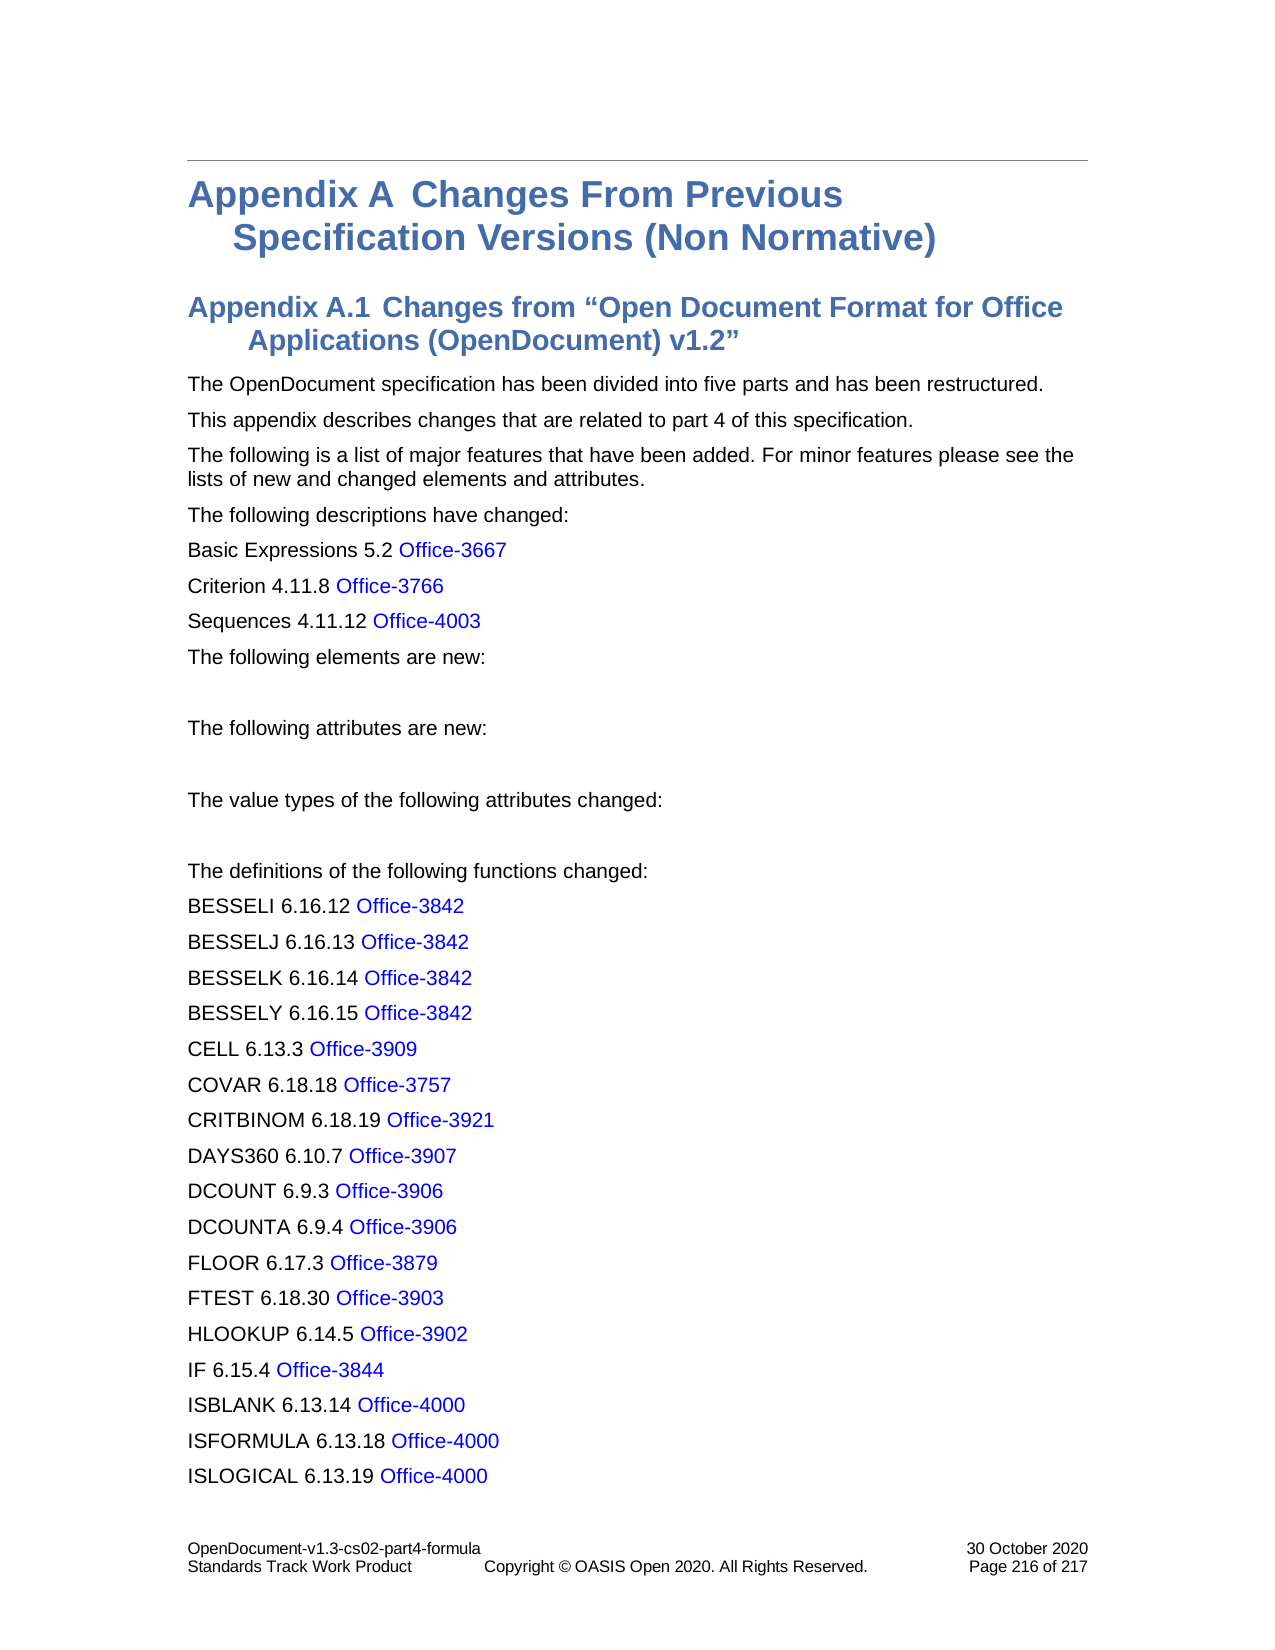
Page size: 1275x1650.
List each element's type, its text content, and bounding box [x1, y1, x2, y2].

text BESSELI 6.16.12 Office-3842 [187, 895, 1088, 918]
text ISFORMULA 6.13.18 Office-4000 [187, 1429, 1088, 1453]
text Basic Expressions 5.2 Office-3667 [187, 539, 1088, 562]
text The value types of the following attributes changed: [187, 788, 1088, 812]
text COVAR 6.18.18 Office-3757 [187, 1073, 1088, 1097]
text BESSELY 6.16.15 Office-3842 [187, 1002, 1088, 1025]
text ISLOGICAL 6.13.19 Office-4000 [187, 1465, 1088, 1488]
text IF 6.15.4 Office-3844 [187, 1358, 1088, 1382]
text The following attributes are new: [187, 717, 1088, 740]
text BESSELJ 6.16.13 Office-3842 [187, 931, 1088, 954]
text This appendix describes changes that are related to part 4 of this specification. [187, 408, 1088, 432]
text BESSELK 6.16.14 Office-3842 [187, 966, 1088, 990]
text FLOOR 6.17.3 Office-3879 [187, 1251, 1088, 1275]
text Sequences 4.11.12 Office-4003 [187, 610, 1088, 633]
subtitle Changes From Previous Specification Versions (Non Normative) [187, 161, 1088, 258]
text The definitions of the following functions changed: [187, 859, 1088, 883]
text CRITBINOM 6.18.19 Office-3921 [187, 1109, 1088, 1132]
text CELL 6.13.3 Office-3909 [187, 1037, 1088, 1061]
text Criterion 4.11.8 Office-3766 [187, 574, 1088, 598]
text HLOOKUP 6.14.5 Office-3902 [187, 1322, 1088, 1346]
text The following descriptions have changed: [187, 503, 1088, 527]
text DCOUNTA 6.9.4 Office-3906 [187, 1216, 1088, 1239]
subtitle Changes from “Open Document Format for Office Applications (OpenDocument) v1.2” [187, 279, 1088, 356]
text FTEST 6.18.30 Office-3903 [187, 1287, 1088, 1310]
text DAYS360 6.10.7 Office-3907 [187, 1144, 1088, 1168]
text DCOUNT 6.9.3 Office-3906 [187, 1180, 1088, 1203]
text The OpenDocument specification has been divided into five parts and has been restructured. [187, 373, 1088, 396]
text The following elements are new: [187, 646, 1088, 669]
text The following is a list of major features that have been added. For minor features please see the lists of new and changed elements and attributes. [187, 444, 1088, 491]
text ISBLANK 6.13.14 Office-4000 [187, 1394, 1088, 1417]
